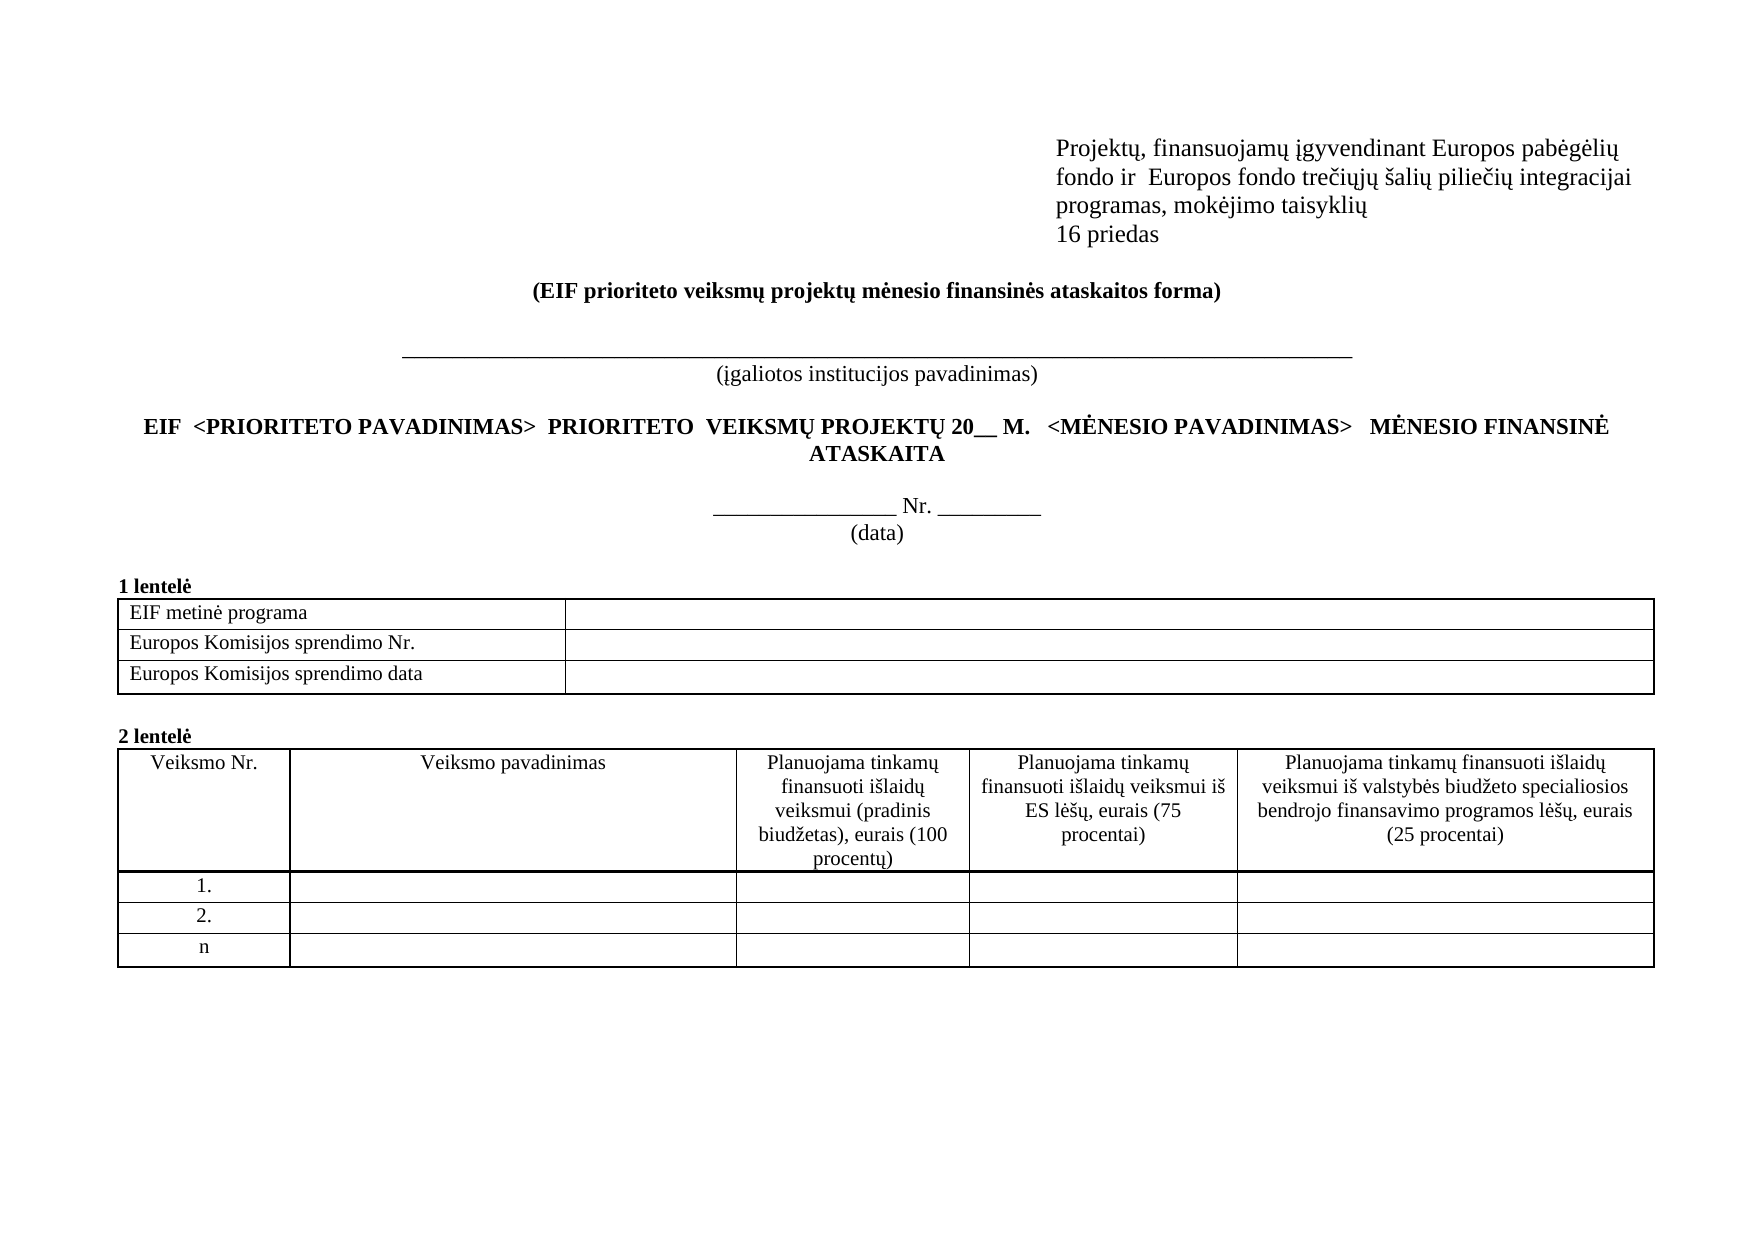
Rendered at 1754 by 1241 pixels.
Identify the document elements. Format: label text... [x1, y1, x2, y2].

text (data) [118, 519, 1636, 545]
table_cell 2. [119, 903, 289, 933]
table_header Planuojama tinkamų finansuoti išlaidų veiksmui iš ES lėšų, eurais (75 procentai) [970, 750, 1237, 870]
text 16 priedas [1056, 219, 1636, 248]
text programas, mokėjimo taisyklių [1056, 190, 1636, 219]
table_cell 1. [119, 873, 289, 902]
text ________________ Nr. _________ [118, 492, 1636, 519]
table_cell [970, 873, 1237, 902]
text 2 lentelė [118, 724, 1636, 748]
table_cell n [119, 934, 289, 966]
text 1 lentelė [118, 574, 1636, 598]
text Projektų, finansuojamų įgyvendinant Europos pabėgėlių [1056, 133, 1636, 162]
table_cell [566, 661, 1653, 693]
table_cell [1238, 934, 1653, 966]
table_cell [291, 934, 736, 966]
table_cell [566, 630, 1653, 660]
text (EIF prioriteto veiksmų projektų mėnesio finansinės ataskaitos forma) [118, 277, 1636, 303]
table_cell [291, 873, 736, 902]
table_header [566, 600, 1653, 629]
table_cell Europos Komisijos sprendimo data [119, 661, 565, 693]
table_header Planuojama tinkamų finansuoti išlaidų veiksmui iš valstybės biudžeto specialiosios bendrojo finansavimo programos lėšų, eurais (25 procentai) [1238, 750, 1653, 870]
table_cell [970, 903, 1237, 933]
table_header Veiksmo Nr. [119, 750, 289, 870]
text (įgaliotos institucijos pavadinimas) [118, 361, 1636, 387]
table_header Planuojama tinkamų finansuoti išlaidų veiksmui (pradinis biudžetas), eurais (100 procentų) [737, 750, 969, 870]
table_cell [1238, 903, 1653, 933]
table_cell Europos Komisijos sprendimo Nr. [119, 630, 565, 660]
table_header EIF metinė programa [119, 600, 565, 629]
table_cell [291, 903, 736, 933]
table_header Veiksmo pavadinimas [291, 750, 736, 870]
table_cell [1238, 873, 1653, 902]
table_cell [970, 934, 1237, 966]
table_cell [737, 903, 969, 933]
text fondo ir Europos fondo trečiųjų šalių piliečių integracijai [1056, 162, 1636, 190]
table_cell [737, 873, 969, 902]
text ____________________________________________________________________________ [118, 332, 1636, 361]
text EIF <PRIORITETO PAVADINIMAS> PRIORITETO VEIKSMŲ PROJEKTŲ 20__ M. <MĖNESIO PAVADINIMAS> MĖNESIO FINANSINĖ ATASKAITA [118, 413, 1636, 466]
table_cell [737, 934, 969, 966]
